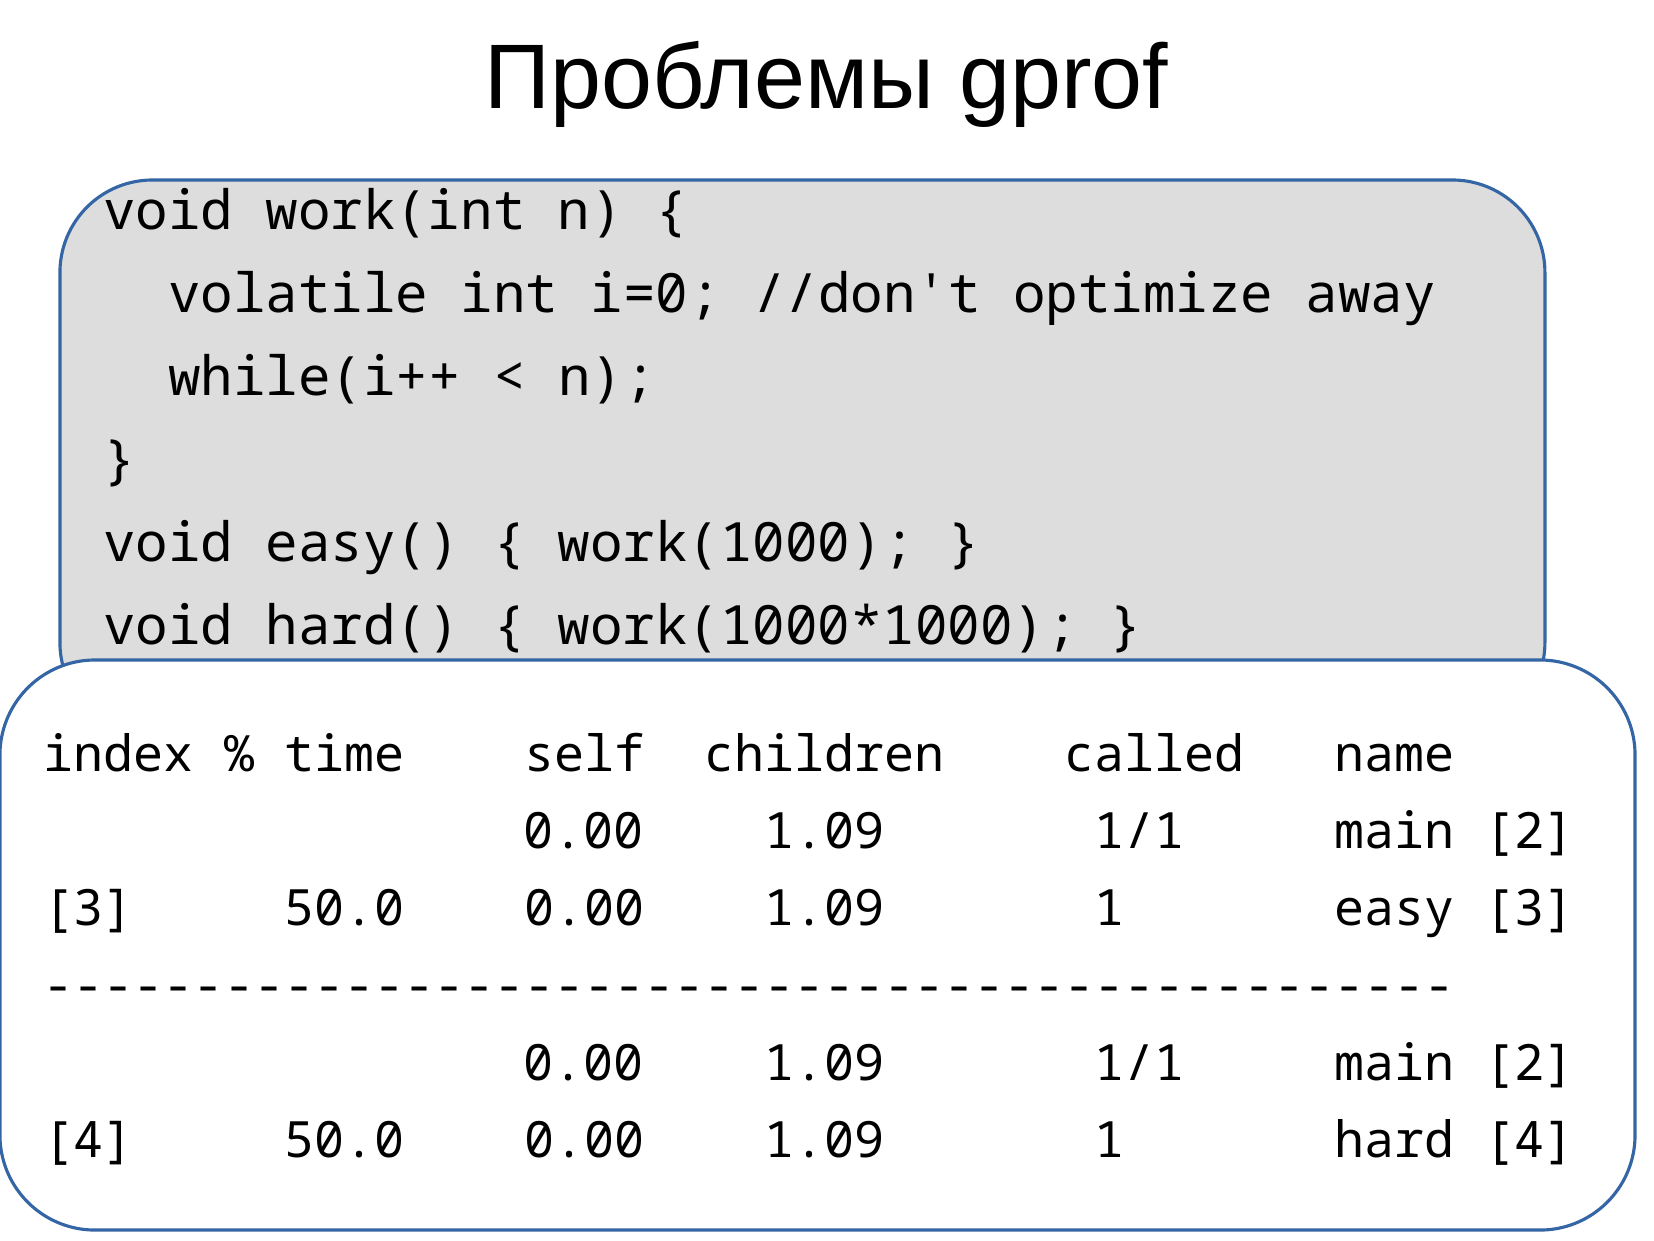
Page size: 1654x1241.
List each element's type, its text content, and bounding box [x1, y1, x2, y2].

title Проблемы gprof [82, 2, 1571, 151]
text_box void work(int n) { volatile int i=0; //don't optimize away while(i++ < n); } void easy() { work(1000); } void hard() { work(1000*1000); } int main() { easy(); hard(); } [59, 180, 1545, 665]
text_box index % time self children called name 0.00 1.09 1/1 main [2] [3] 50.0 0.00 1.09 1 easy [3] ----------------------------------------------- 0.00 1.09 1/1 main [2] [4] 50.0 0.00 1.09 1 hard [4] [0, 660, 1636, 1231]
